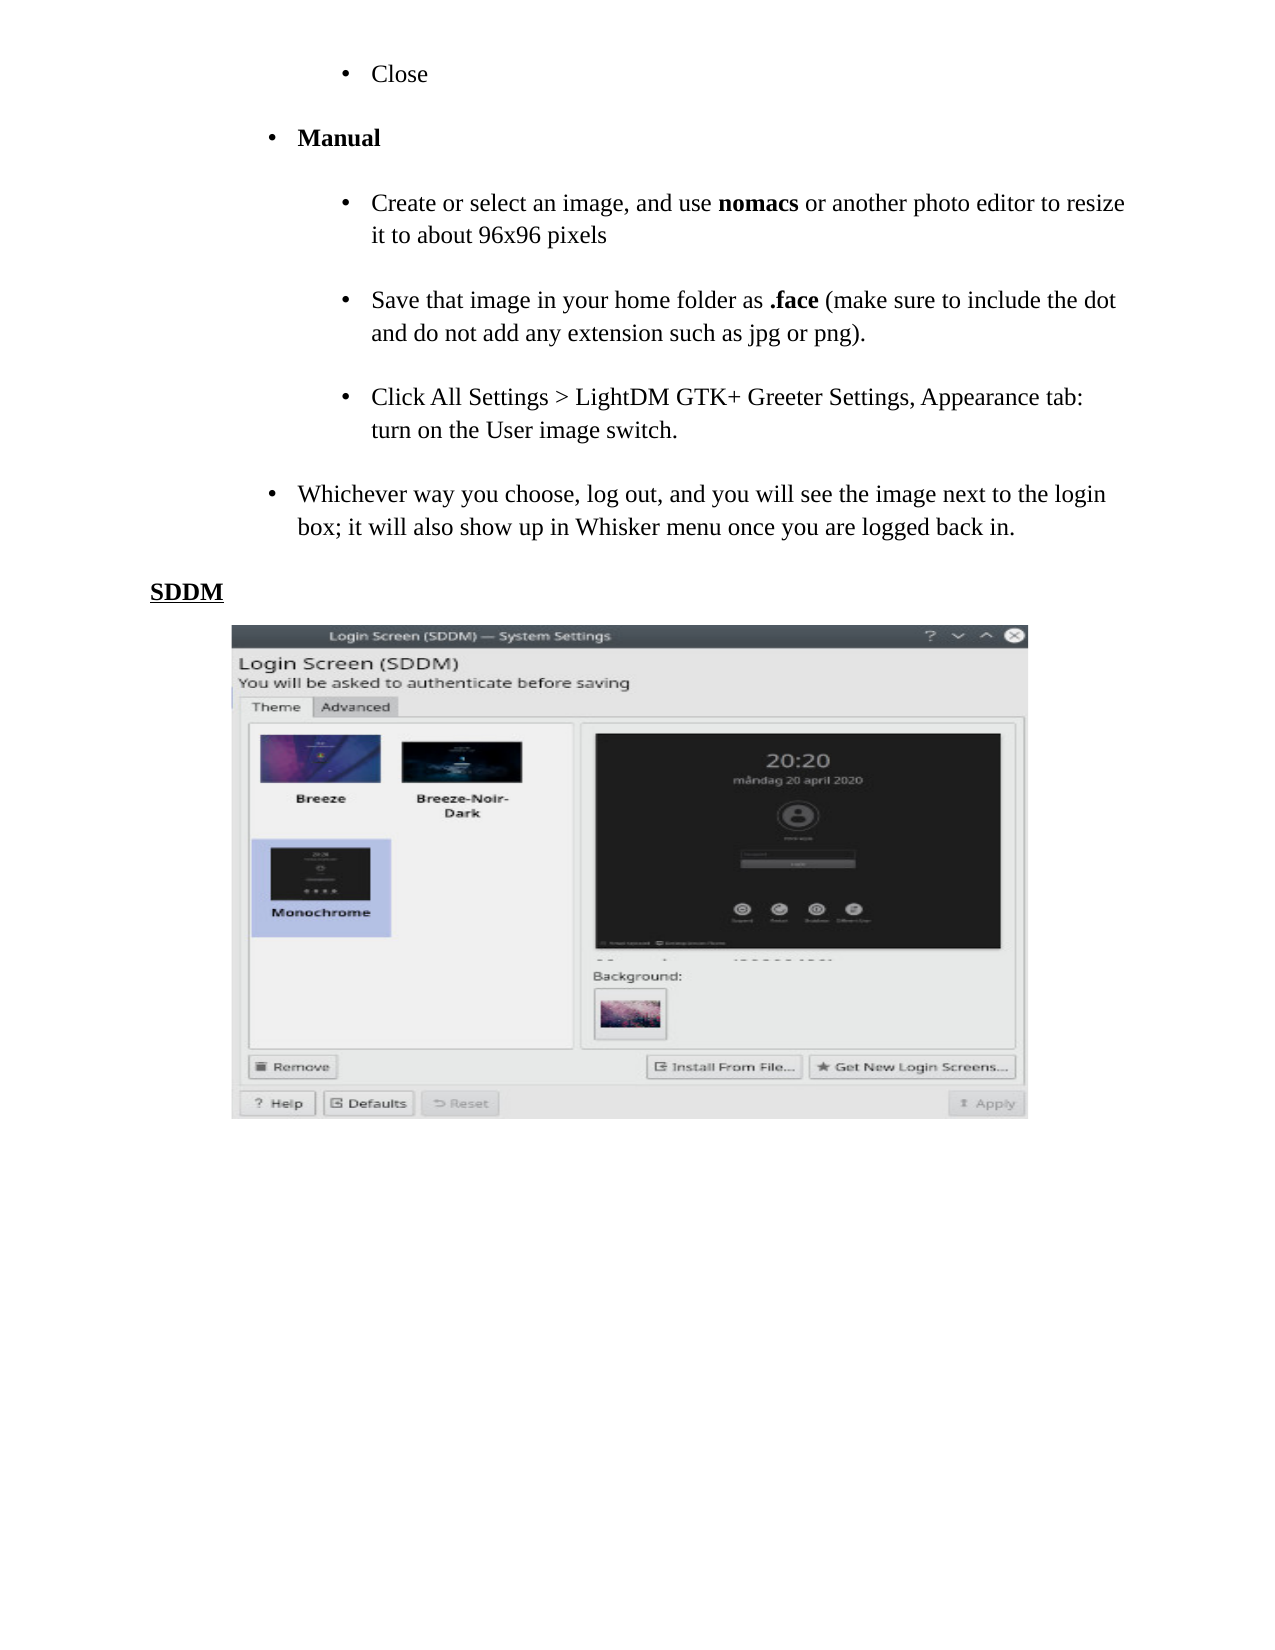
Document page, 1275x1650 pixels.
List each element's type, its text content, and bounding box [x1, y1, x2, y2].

list Manual [268, 123, 1125, 152]
picture [231, 625, 1029, 1119]
text SDDM [150, 577, 1125, 606]
list Whichever way you choose, log out, and you will see the image next to the login box; it will also show up in Whisker menu once you are logged back in. [268, 479, 1125, 541]
list Save that image in your home folder as .face (make sure to include the dot and do not add any extension such as jpg or png). [341, 285, 1125, 347]
list Close [341, 59, 1125, 88]
list Create or select an image, and use nomacs or another photo editor to resize it to about 96x96 pixels [341, 188, 1125, 249]
list Click All Settings > LightDM GTK+ Greeter Settings, Appearance tab: turn on the User image switch. [341, 382, 1125, 444]
